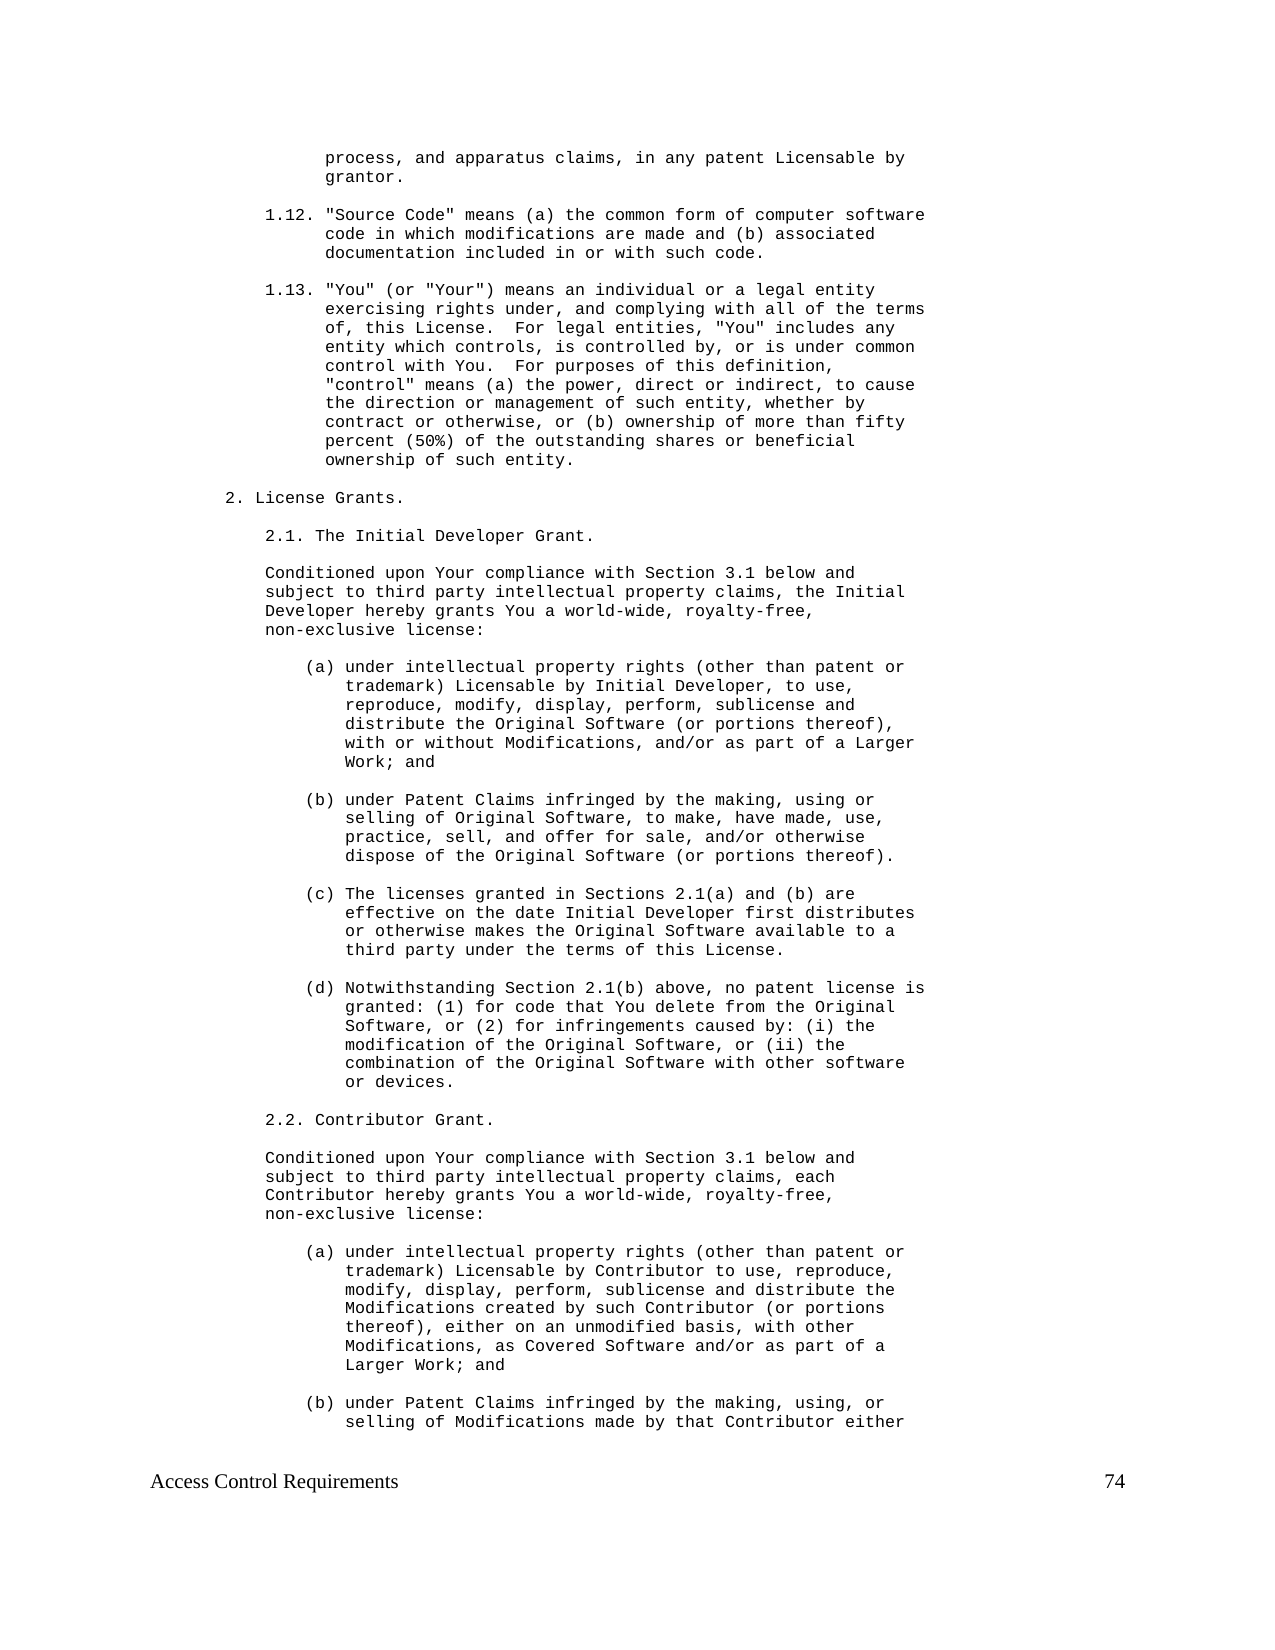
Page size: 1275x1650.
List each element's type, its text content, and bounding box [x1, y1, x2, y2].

text Modifications, as Covered Software and/or as part of a [225, 1338, 1125, 1357]
text selling of Modifications made by that Contributor either [225, 1413, 1125, 1432]
text effective on the date Initial Developer first distributes [225, 904, 1125, 923]
text of, this License. For legal entities, "You" includes any [225, 320, 1125, 338]
text dispose of the Original Software (or portions thereof). [225, 848, 1125, 866]
text thereof), either on an unmodified basis, with other [225, 1319, 1125, 1338]
text (a) under intellectual property rights (other than patent or [225, 659, 1125, 678]
text reproduce, modify, display, perform, sublicense and [225, 697, 1125, 716]
text with or without Modifications, and/or as part of a Larger [225, 734, 1125, 753]
text combination of the Original Software with other software [225, 1055, 1125, 1074]
text Work; and [225, 753, 1125, 772]
text Developer hereby grants You a world-wide, royalty-free, [225, 602, 1125, 621]
text Conditioned upon Your compliance with Section 3.1 below and [225, 1149, 1125, 1168]
text modification of the Original Software, or (ii) the [225, 1036, 1125, 1055]
text subject to third party intellectual property claims, each [225, 1168, 1125, 1187]
text third party under the terms of this License. [225, 942, 1125, 961]
text "control" means (a) the power, direct or indirect, to cause [225, 376, 1125, 395]
text 2. License Grants. [225, 489, 1125, 508]
text 2.1. The Initial Developer Grant. [225, 527, 1125, 546]
text grantor. [225, 169, 1125, 188]
text (d) Notwithstanding Section 2.1(b) above, no patent license is [225, 979, 1125, 998]
text non-exclusive license: [225, 1206, 1125, 1225]
text the direction or management of such entity, whether by [225, 395, 1125, 414]
text process, and apparatus claims, in any patent Licensable by [225, 150, 1125, 169]
text ownership of such entity. [225, 452, 1125, 471]
text or devices. [225, 1074, 1125, 1093]
text (c) The licenses granted in Sections 2.1(a) and (b) are [225, 885, 1125, 904]
text Conditioned upon Your compliance with Section 3.1 below and [225, 565, 1125, 584]
text trademark) Licensable by Contributor to use, reproduce, [225, 1262, 1125, 1281]
text documentation included in or with such code. [225, 244, 1125, 263]
text contract or otherwise, or (b) ownership of more than fifty [225, 414, 1125, 433]
text distribute the Original Software (or portions thereof), [225, 716, 1125, 734]
text Software, or (2) for infringements caused by: (i) the [225, 1017, 1125, 1036]
text 1.12. "Source Code" means (a) the common form of computer software [225, 207, 1125, 225]
text subject to third party intellectual property claims, the Initial [225, 584, 1125, 602]
text non-exclusive license: [225, 621, 1125, 640]
text (b) under Patent Claims infringed by the making, using or [225, 791, 1125, 810]
text entity which controls, is controlled by, or is under common [225, 338, 1125, 357]
text trademark) Licensable by Initial Developer, to use, [225, 678, 1125, 697]
text Modifications created by such Contributor (or portions [225, 1300, 1125, 1319]
text granted: (1) for code that You delete from the Original [225, 998, 1125, 1017]
text practice, sell, and offer for sale, and/or otherwise [225, 829, 1125, 848]
text Larger Work; and [225, 1357, 1125, 1376]
text (b) under Patent Claims infringed by the making, using, or [225, 1394, 1125, 1413]
text 2.2. Contributor Grant. [225, 1112, 1125, 1130]
text percent (50%) of the outstanding shares or beneficial [225, 433, 1125, 452]
text modify, display, perform, sublicense and distribute the [225, 1281, 1125, 1300]
text exercising rights under, and complying with all of the terms [225, 301, 1125, 320]
text or otherwise makes the Original Software available to a [225, 923, 1125, 942]
text Contributor hereby grants You a world-wide, royalty-free, [225, 1187, 1125, 1206]
text selling of Original Software, to make, have made, use, [225, 810, 1125, 829]
text code in which modifications are made and (b) associated [225, 225, 1125, 244]
text control with You. For purposes of this definition, [225, 357, 1125, 376]
text (a) under intellectual property rights (other than patent or [225, 1243, 1125, 1262]
text 1.13. "You" (or "Your") means an individual or a legal entity [225, 282, 1125, 301]
